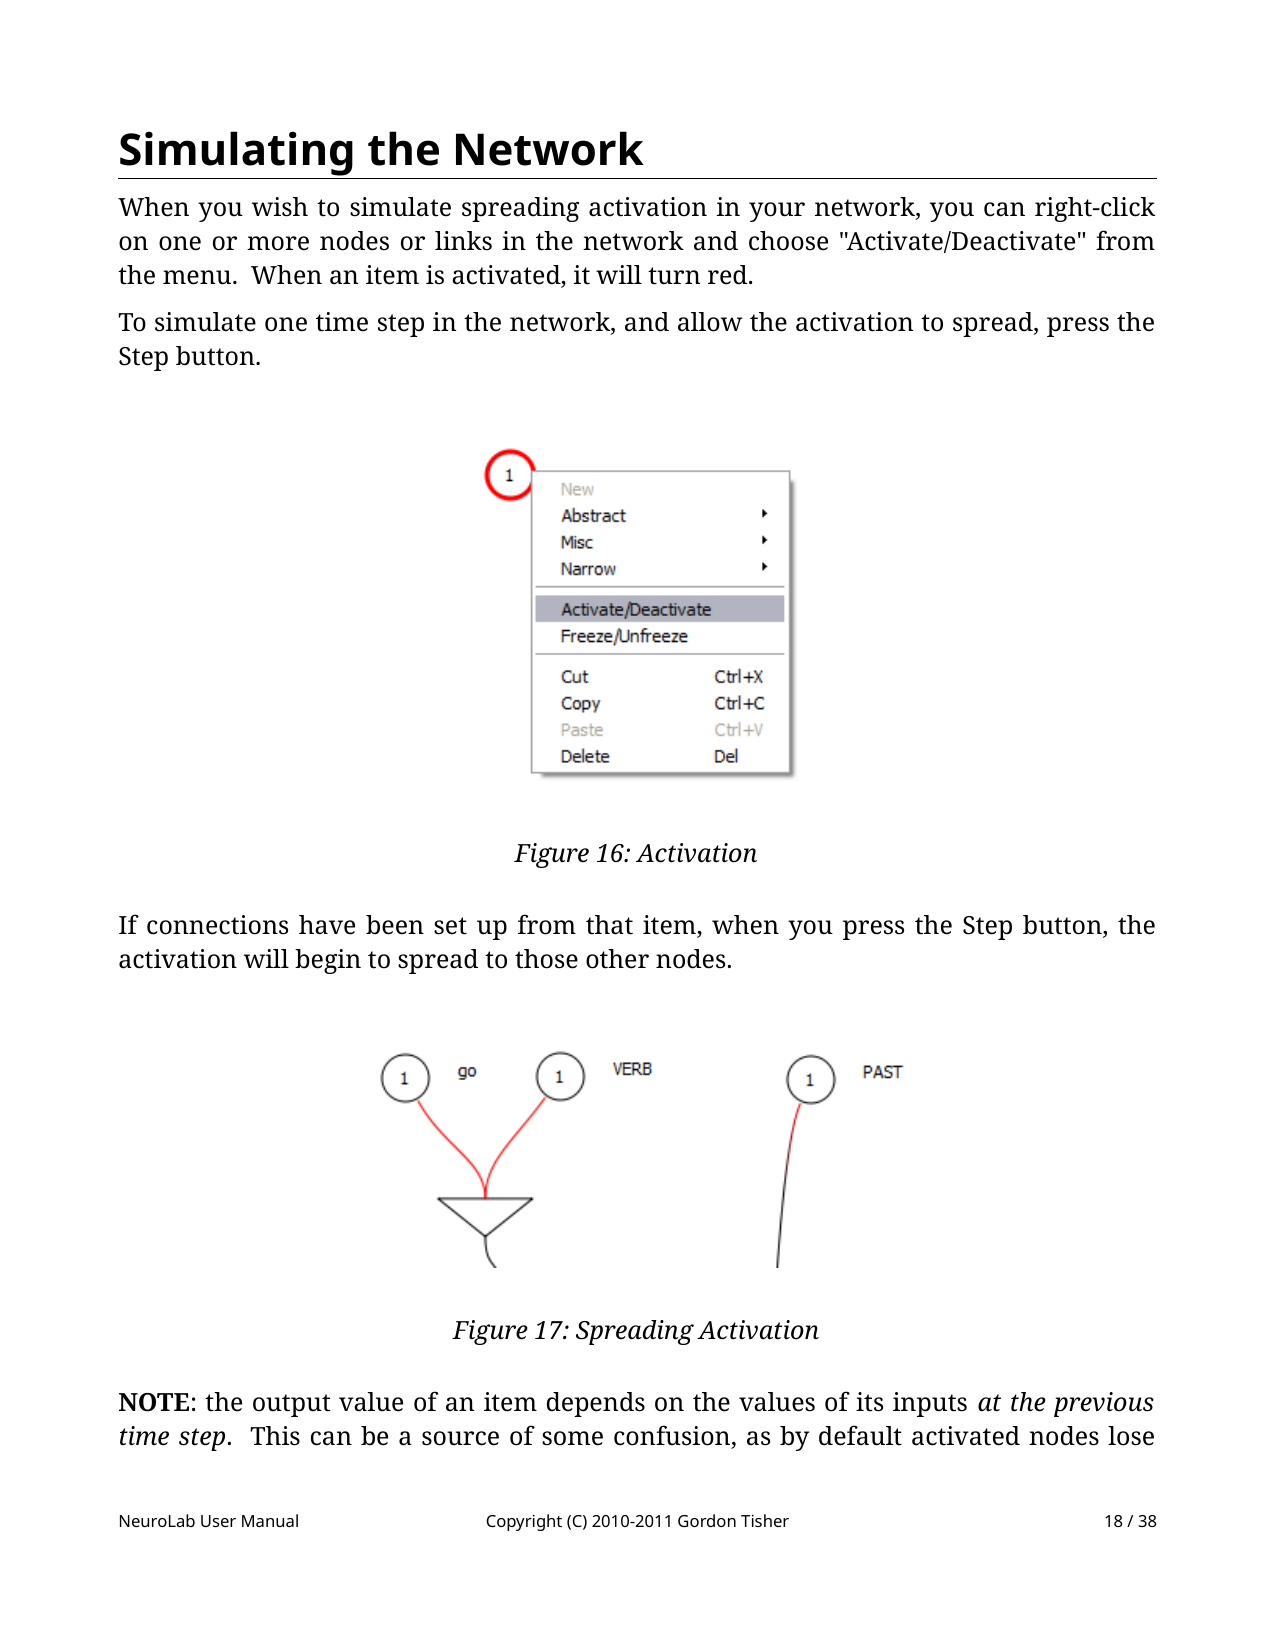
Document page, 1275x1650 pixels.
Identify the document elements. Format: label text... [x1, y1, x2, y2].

text Figure 17: Spreading Activation [118, 1268, 1157, 1347]
text When you wish to simulate spreading activation in your network, you can right-click on one or more nodes or links in the network and choose "Activate/Deactivate" from the menu. When an item is activated, it will turn red. [118, 190, 1157, 292]
picture [467, 430, 808, 791]
text NOTE: the output value of an item depends on the values of its inputs at the previous time step. This can be a source of some confusion, as by default activated nodes lose [118, 1384, 1157, 1452]
text If connections have been set up from that item, when you press the Step button, the activation will begin to spread to those other nodes. [118, 908, 1157, 976]
text To simulate one time step in the network, and allow the activation to spread, press the Step button. [118, 304, 1157, 373]
picture [351, 1033, 924, 1268]
text Figure 16: Activation [118, 791, 1157, 870]
subtitle Simulating the Network [118, 118, 1157, 178]
